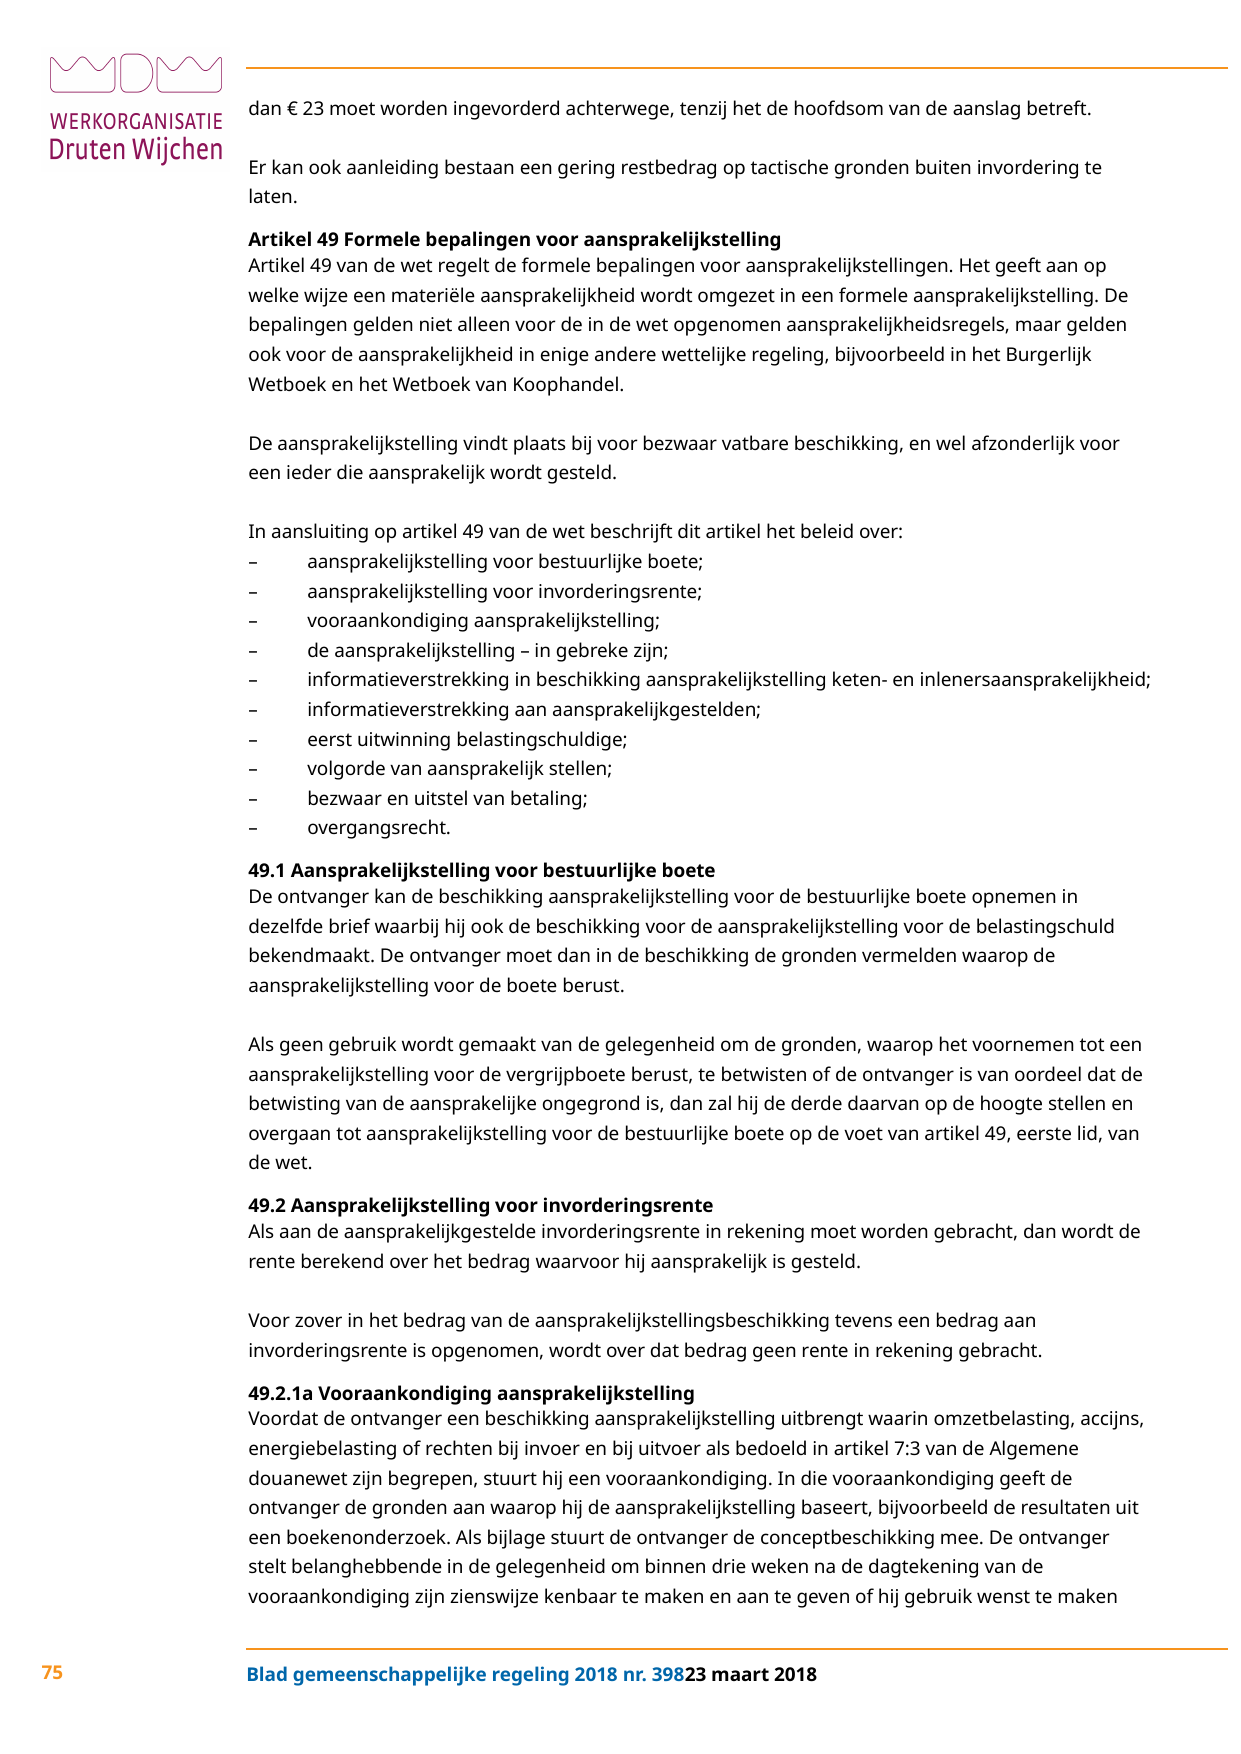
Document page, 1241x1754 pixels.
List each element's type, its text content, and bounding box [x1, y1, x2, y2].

text 49.2.1a Vooraankondiging aansprakelijkstelling [248, 1380, 1152, 1406]
text Er kan ook aanleiding bestaan een gering restbedrag op tactische gronden buiten invordering te laten. [248, 154, 1152, 209]
list informatieverstrekking in beschikking aansprakelijkstelling keten- en inlenersaansprakelijkheid; [248, 667, 1152, 692]
text 49.2 Aansprakelijkstelling voor invorderingsrente [248, 1193, 1152, 1218]
text De ontvanger kan de beschikking aansprakelijkstelling voor de bestuurlijke boete opnemen in dezelfde brief waarbij hij ook de beschikking voor de aansprakelijkstelling voor de belastingschuld bekendmaakt. De ontvanger moet dan in de beschikking de gronden vermelden waarop de aansprakelijkstelling voor de boete berust. [248, 883, 1152, 998]
list overgangsrecht. [248, 814, 1152, 840]
list aansprakelijkstelling voor invorderingsrente; [248, 578, 1152, 603]
list volgorde van aansprakelijk stellen; [248, 755, 1152, 781]
picture [41, 47, 231, 172]
list aansprakelijkstelling voor bestuurlijke boete; [248, 548, 1152, 574]
list bezwaar en uitstel van betaling; [248, 785, 1152, 811]
text Artikel 49 van de wet regelt de formele bepalingen voor aansprakelijkstellingen. Het geeft aan op welke wijze een materiële aansprakelijkheid wordt omgezet in een formele aansprakelijkstelling. De bepalingen gelden niet alleen voor de in de wet opgenomen aansprakelijkheidsregels, maar gelden ook voor de aansprakelijkheid in enige andere wettelijke regeling, bijvoorbeeld in het Burgerlijk Wetboek en het Wetboek van Koophandel. [248, 252, 1152, 396]
text Voor zover in het bedrag van de aansprakelijkstellingsbeschikking tevens een bedrag aan invorderingsrente is opgenomen, wordt over dat bedrag geen rente in rekening gebracht. [248, 1307, 1152, 1362]
list de aansprakelijkstelling – in gebreke zijn; [248, 637, 1152, 663]
text Voordat de ontvanger een beschikking aansprakelijkstelling uitbrengt waarin omzetbelasting, accijns, energiebelasting of rechten bij invoer en bij uitvoer als bedoeld in artikel 7:3 van de Algemene douanewet zijn begrepen, stuurt hij een vooraankondiging. In die vooraankondiging geeft de ontvanger de gronden aan waarop hij de aansprakelijkstelling baseert, bijvoorbeeld de resultaten uit een boekenonderzoek. Als bijlage stuurt de ontvanger de conceptbeschikking mee. De ontvanger stelt belanghebbende in de gelegenheid om binnen drie weken na de dagtekening van de vooraankondiging zijn zienswijze kenbaar te maken en aan te geven of hij gebruik wenst te maken [248, 1406, 1152, 1609]
list vooraankondiging aansprakelijkstelling; [248, 607, 1152, 633]
text dan € 23 moet worden ingevorderd achterwege, tenzij het de hoofdsom van de aanslag betreft. [248, 95, 1152, 121]
text Artikel 49 Formele bepalingen voor aansprakelijkstelling [248, 227, 1152, 252]
list eerst uitwinning belastingschuldige; [248, 726, 1152, 751]
text In aansluiting op artikel 49 van de wet beschrijft dit artikel het beleid over: [248, 519, 1152, 544]
text Als geen gebruik wordt gemaakt van de gelegenheid om de gronden, waarop het voornemen tot een aansprakelijkstelling voor de vergrijpboete berust, te betwisten of de ontvanger is van oordeel dat de betwisting van de aansprakelijke ongegrond is, dan zal hij de derde daarvan op de hoogte stellen en overgaan tot aansprakelijkstelling voor de bestuurlijke boete op de voet van artikel 49, eerste lid, van de wet. [248, 1031, 1152, 1175]
text De aansprakelijkstelling vindt plaats bij voor bezwaar vatbare beschikking, en wel afzonderlijk voor een ieder die aansprakelijk wordt gesteld. [248, 430, 1152, 485]
text Als aan de aansprakelijkgestelde invorderingsrente in rekening moet worden gebracht, dan wordt de rente berekend over het bedrag waarvoor hij aansprakelijk is gesteld. [248, 1218, 1152, 1274]
text 49.1 Aansprakelijkstelling voor bestuurlijke boete [248, 858, 1152, 883]
list informatieverstrekking aan aansprakelijkgestelden; [248, 696, 1152, 722]
